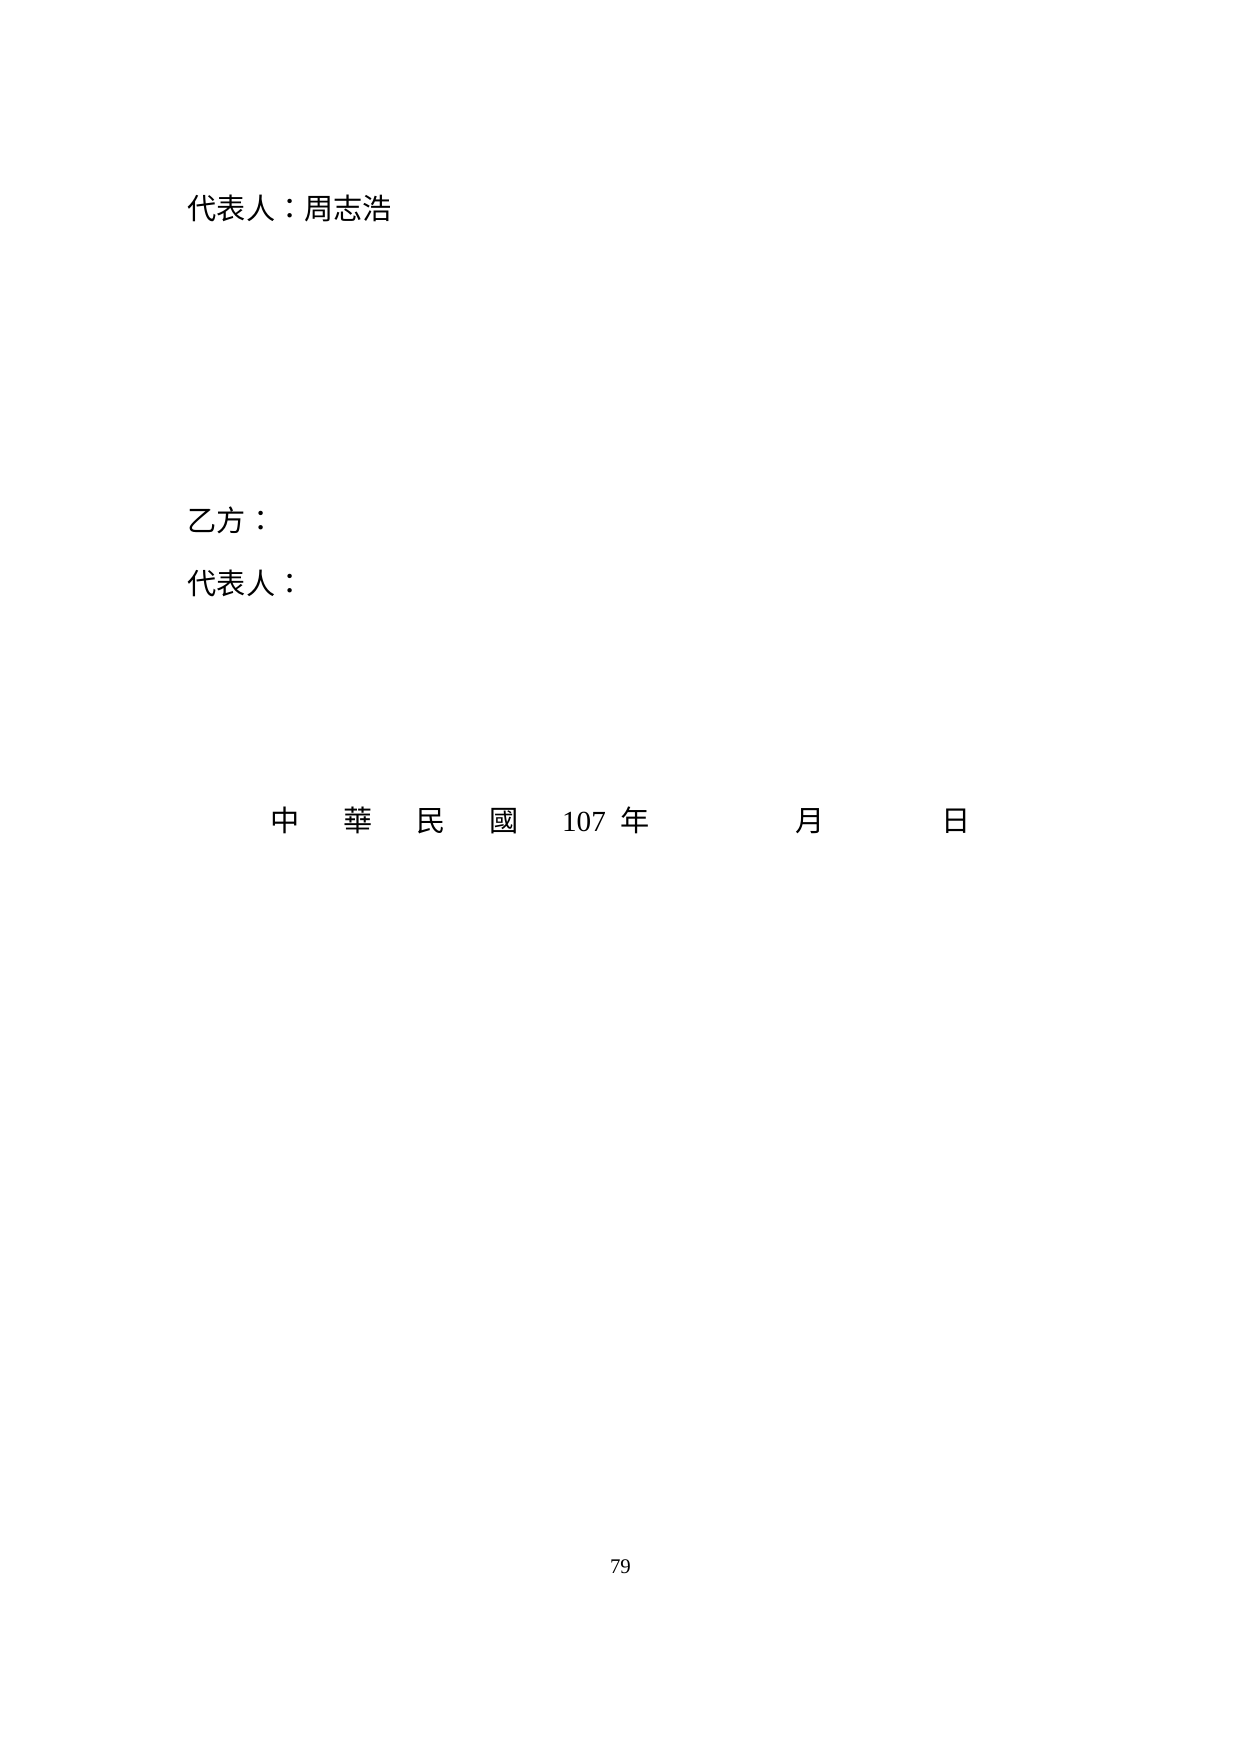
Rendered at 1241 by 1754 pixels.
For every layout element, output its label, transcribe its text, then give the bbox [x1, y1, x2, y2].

text 代表人：周志浩 [187, 165, 1006, 227]
text 乙方： [187, 477, 1006, 540]
text 代表人： [187, 540, 1006, 602]
text 中 華 民 國 107 年 月 日 [187, 790, 1053, 842]
